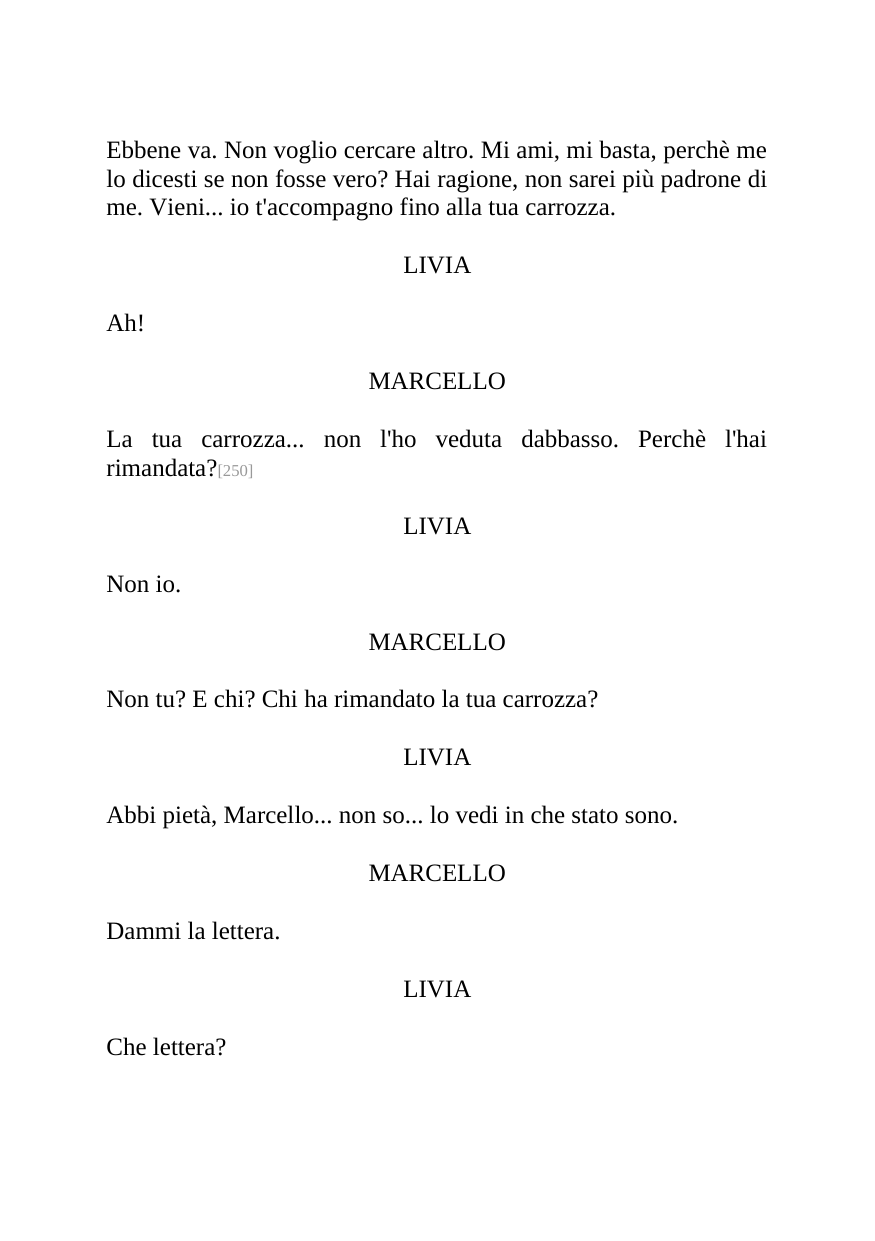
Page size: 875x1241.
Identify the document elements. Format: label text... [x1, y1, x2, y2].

text LIVIA [106, 974, 768, 1003]
text LIVIA [106, 742, 768, 771]
text Non tu? E chi? Chi ha rimandato la tua carrozza? [106, 684, 768, 713]
text Dammi la lettera. [106, 916, 768, 945]
text Non io. [106, 569, 768, 597]
text LIVIA [106, 511, 768, 539]
text Che lettera? [106, 1032, 768, 1061]
text MARCELLO [106, 858, 768, 887]
text MARCELLO [106, 627, 768, 655]
text La tua carrozza... non l'ho veduta dabbasso. Perchè l'hai rimandata?[250] [106, 424, 768, 482]
text MARCELLO [106, 366, 768, 395]
text LIVIA [106, 250, 768, 279]
text Abbi pietà, Marcello... non so... lo vedi in che stato sono. [106, 800, 768, 829]
text Ebbene va. Non voglio cercare altro. Mi ami, mi basta, perchè me lo dicesti se non fosse vero? Hai ragione, non sarei più padrone di me. Vieni... io t'accompagno fino alla tua carrozza. [106, 135, 768, 221]
text Ah! [106, 308, 768, 337]
